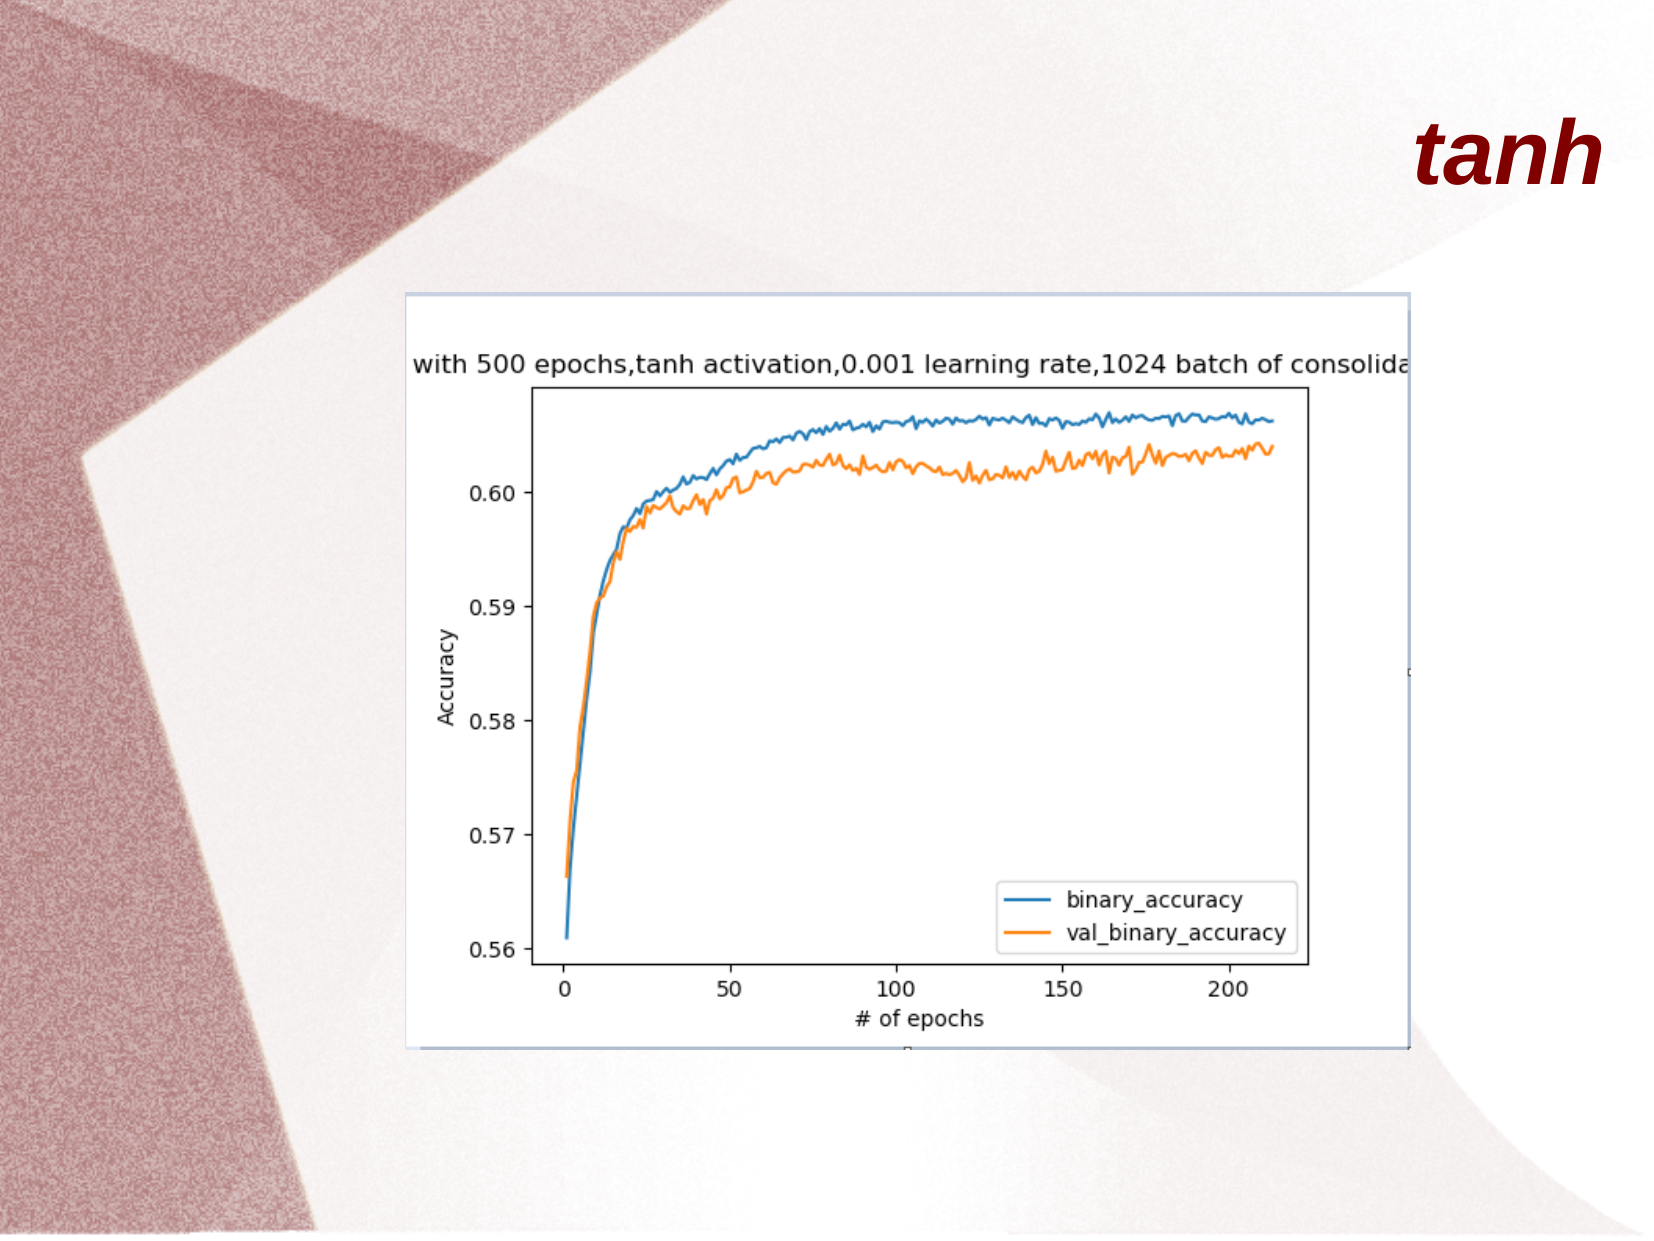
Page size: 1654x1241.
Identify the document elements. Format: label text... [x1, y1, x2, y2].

title tanh [596, 49, 1607, 257]
picture [0, 0, 1654, 1241]
